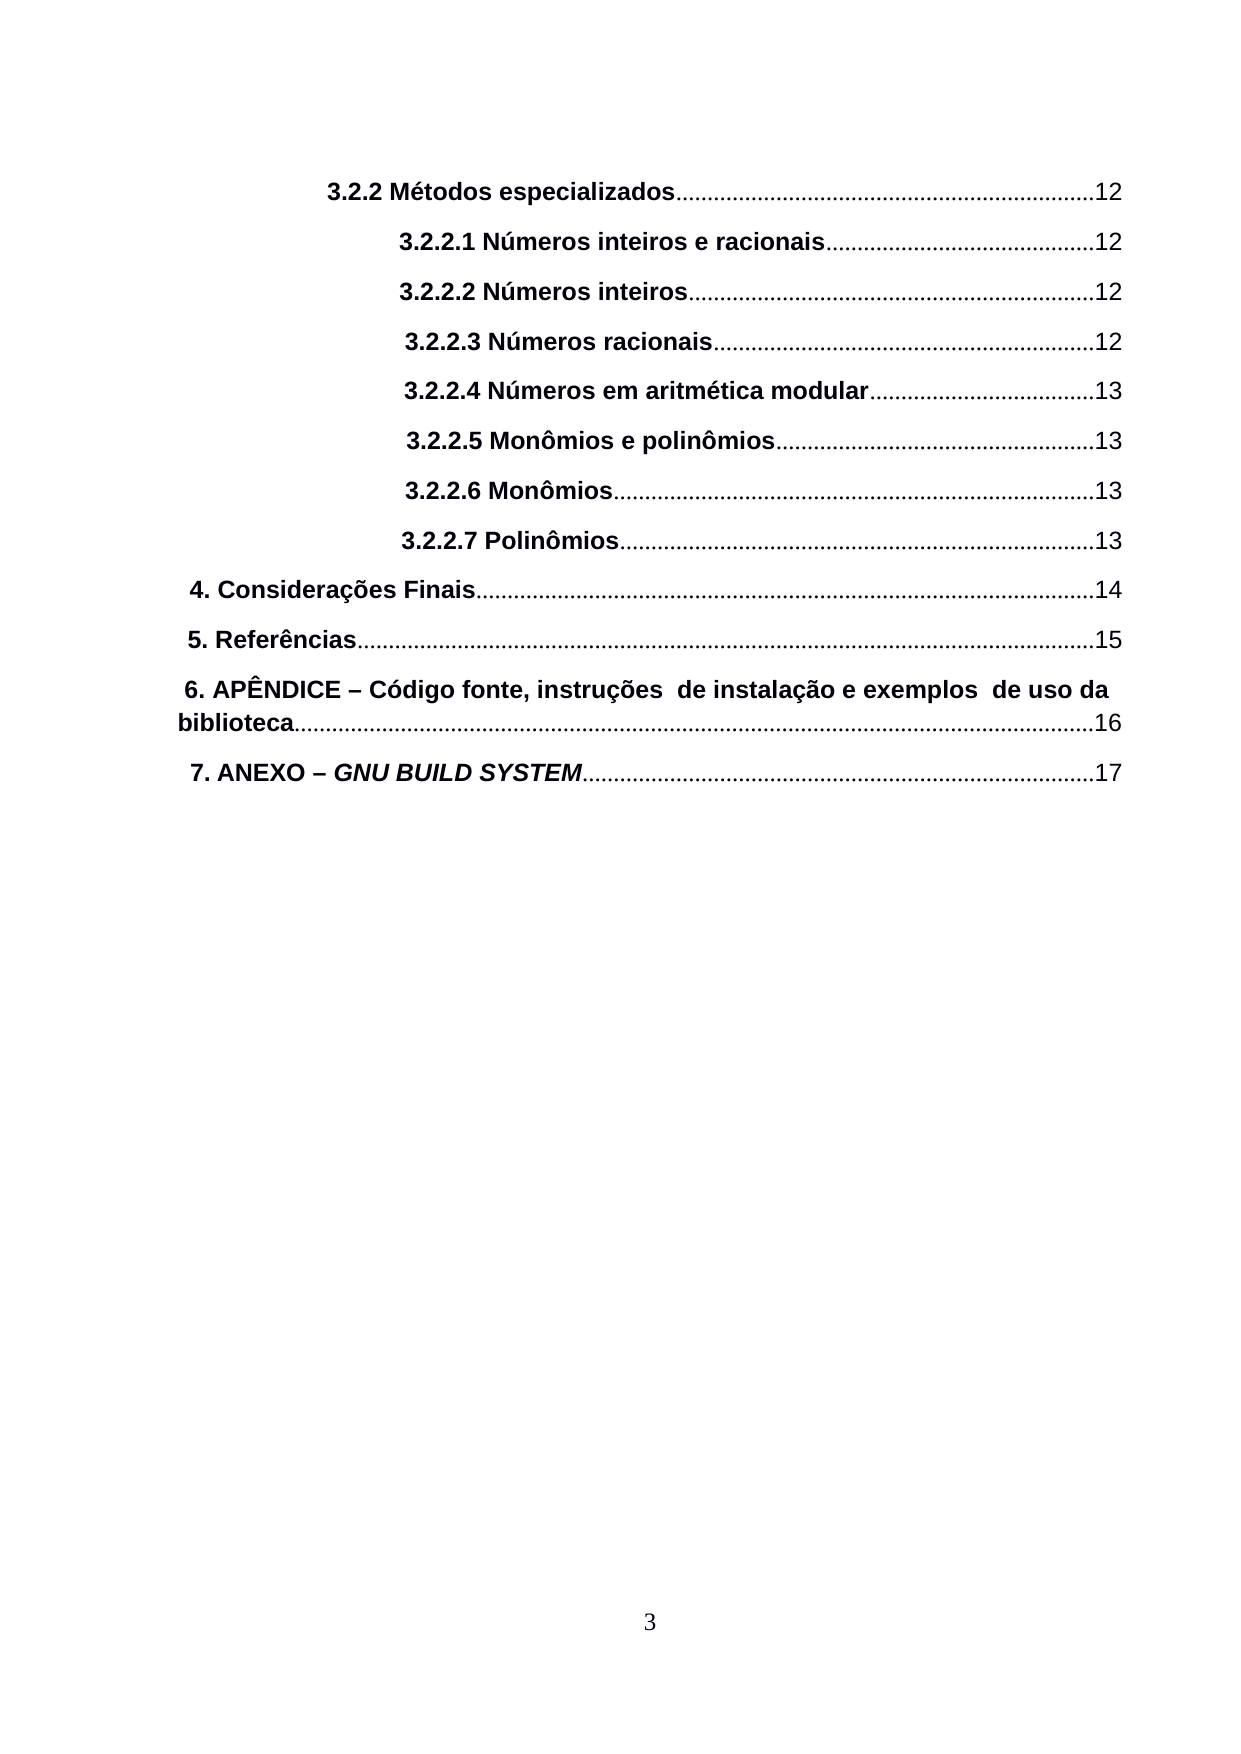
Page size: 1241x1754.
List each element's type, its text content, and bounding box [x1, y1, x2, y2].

text 3.2.2.2 Números inteiros.................................................................12 [177, 277, 1122, 306]
text 3.2.2.7 Polinômios............................................................................13 [177, 526, 1122, 554]
text 3.2.2.3 Números racionais.............................................................12 [177, 327, 1122, 355]
text 6. APÊNDICE – Código fonte, instruções de instalação e exemplos de uso da biblioteca................................................................................................................................16 [177, 675, 1122, 737]
text 3.2.2.6 Monômios.............................................................................13 [177, 476, 1122, 505]
text 3.2.2.1 Números inteiros e racionais...........................................12 [177, 227, 1122, 256]
text 4. Considerações Finais...................................................................................................14 [177, 576, 1122, 604]
text 5. Referências......................................................................................................................15 [177, 625, 1122, 654]
text 3.2.2.4 Números em aritmética modular....................................13 [177, 376, 1122, 405]
text 3.2.2 Métodos especializados...................................................................12 [177, 177, 1122, 206]
text 3.2.2.5 Monômios e polinômios...................................................13 [177, 426, 1122, 455]
text 7. ANEXO – GNU BUILD SYSTEM..................................................................................17 [177, 758, 1122, 787]
